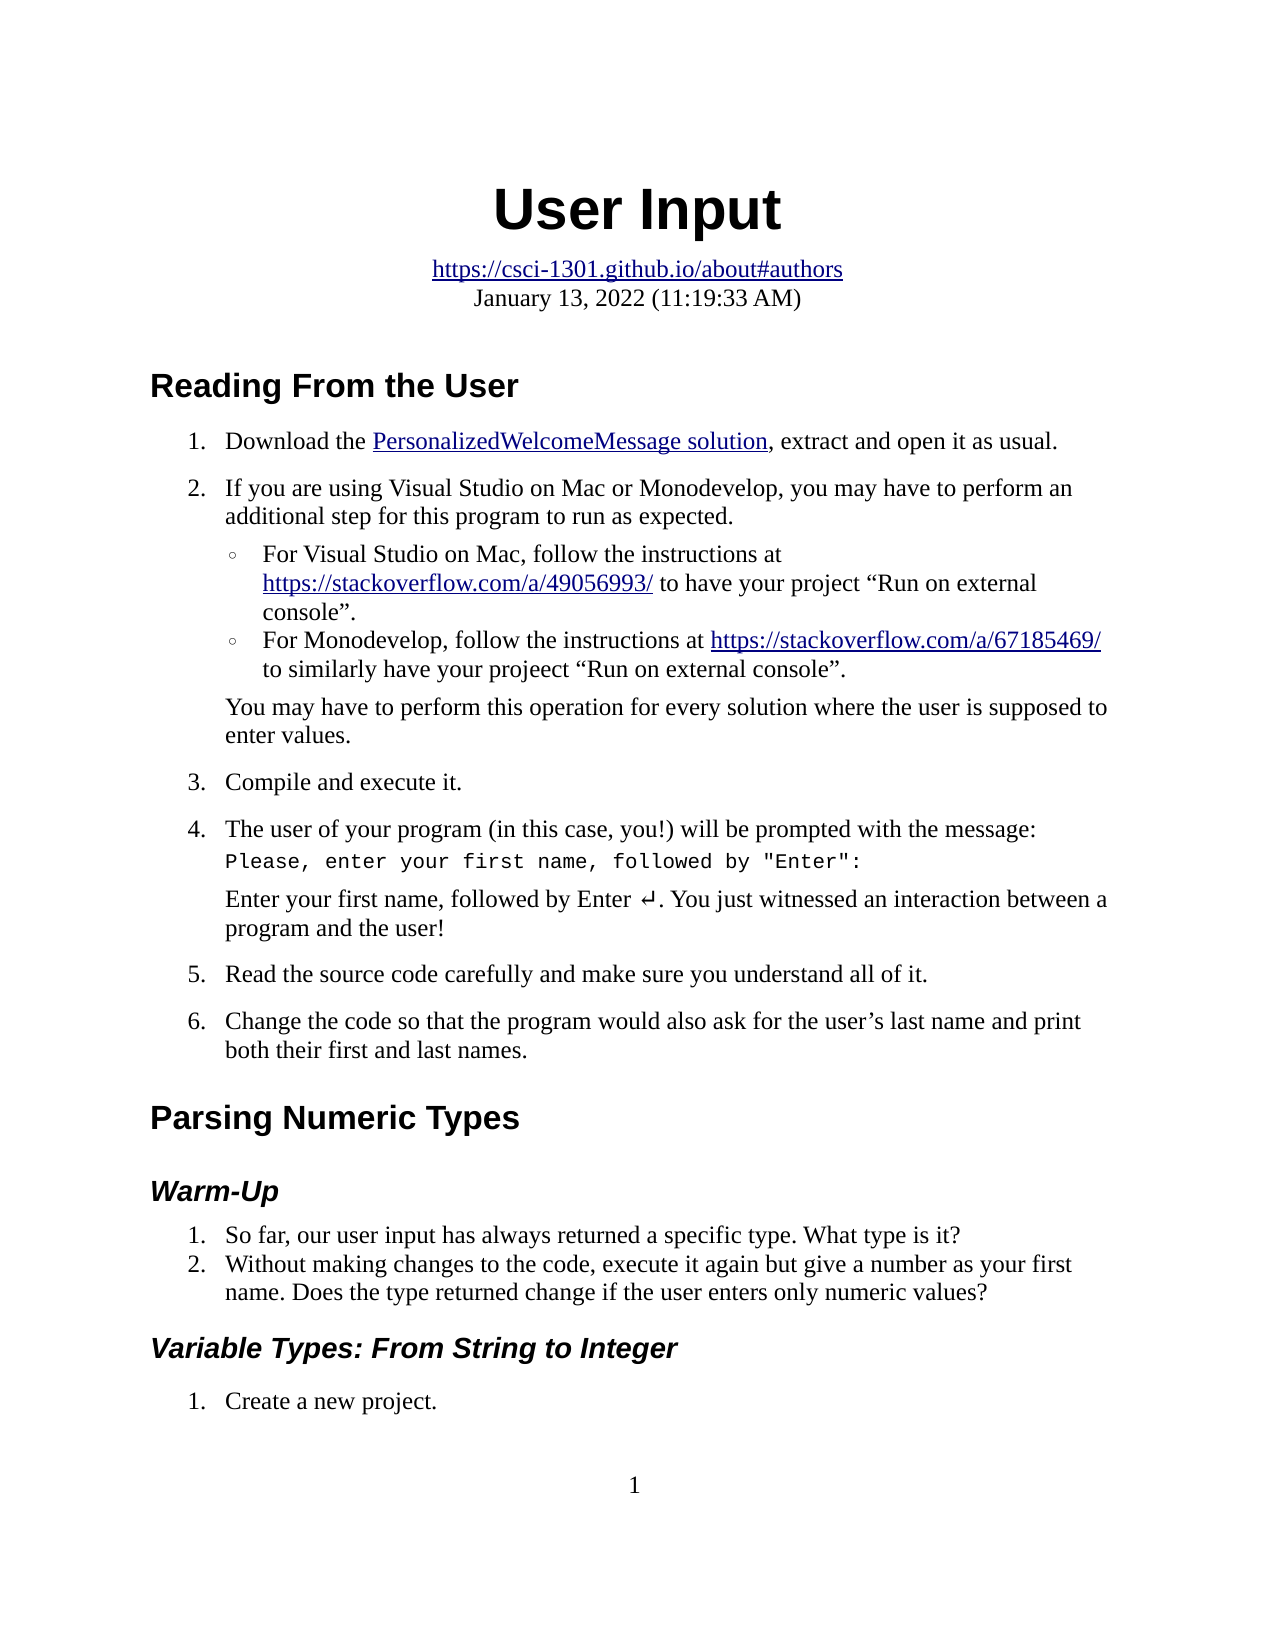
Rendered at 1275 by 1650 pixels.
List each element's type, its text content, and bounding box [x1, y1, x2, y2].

list So far, our user input has always returned a specific type. What type is it? [187, 1220, 1125, 1249]
list If you are using Visual Studio on Mac or Monodevelop, you may have to perform an additional step for this program to run as expected. [187, 473, 1125, 530]
subtitle Parsing Numeric Types [150, 1098, 1125, 1136]
list Please, enter your first name, followed by "Enter": [187, 852, 1125, 875]
text January 13, 2022 (11:19:33 AM) [150, 283, 1125, 312]
subtitle Warm-Up [150, 1174, 1125, 1207]
list Compile and execute it. [187, 767, 1125, 796]
list Without making changes to the code, execute it again but give a number as your first name. Does the type returned change if the user enters only numeric values? [187, 1249, 1125, 1306]
list For Monodevelop, follow the instructions at https://stackoverflow.com/a/67185469/ to similarly have your projeect “Run on external console”. [225, 625, 1125, 683]
title User Input [150, 175, 1125, 242]
list Read the source code carefully and make sure you understand all of it. [187, 959, 1125, 988]
list Download the PersonalizedWelcomeMessage solution, extract and open it as usual. [187, 426, 1125, 455]
list Enter your first name, followed by Enter ↵. You just witnessed an interaction between a program and the user! [187, 884, 1125, 942]
list For Visual Studio on Mac, follow the instructions at https://stackoverflow.com/a/49056993/ to have your project “Run on external console”. [225, 539, 1125, 625]
list Change the code so that the program would also ask for the user’s last name and print both their first and last names. [187, 1006, 1125, 1064]
subtitle Variable Types: From String to Integer [150, 1331, 1125, 1365]
list You may have to perform this operation for every solution where the user is supposed to enter values. [187, 692, 1125, 749]
list Create a new project. [187, 1386, 1125, 1415]
subtitle Reading From the User [150, 366, 1125, 404]
text https://csci-1301.github.io/about#authors [150, 254, 1125, 283]
list The user of your program (in this case, you!) will be prompted with the message: [187, 814, 1125, 843]
